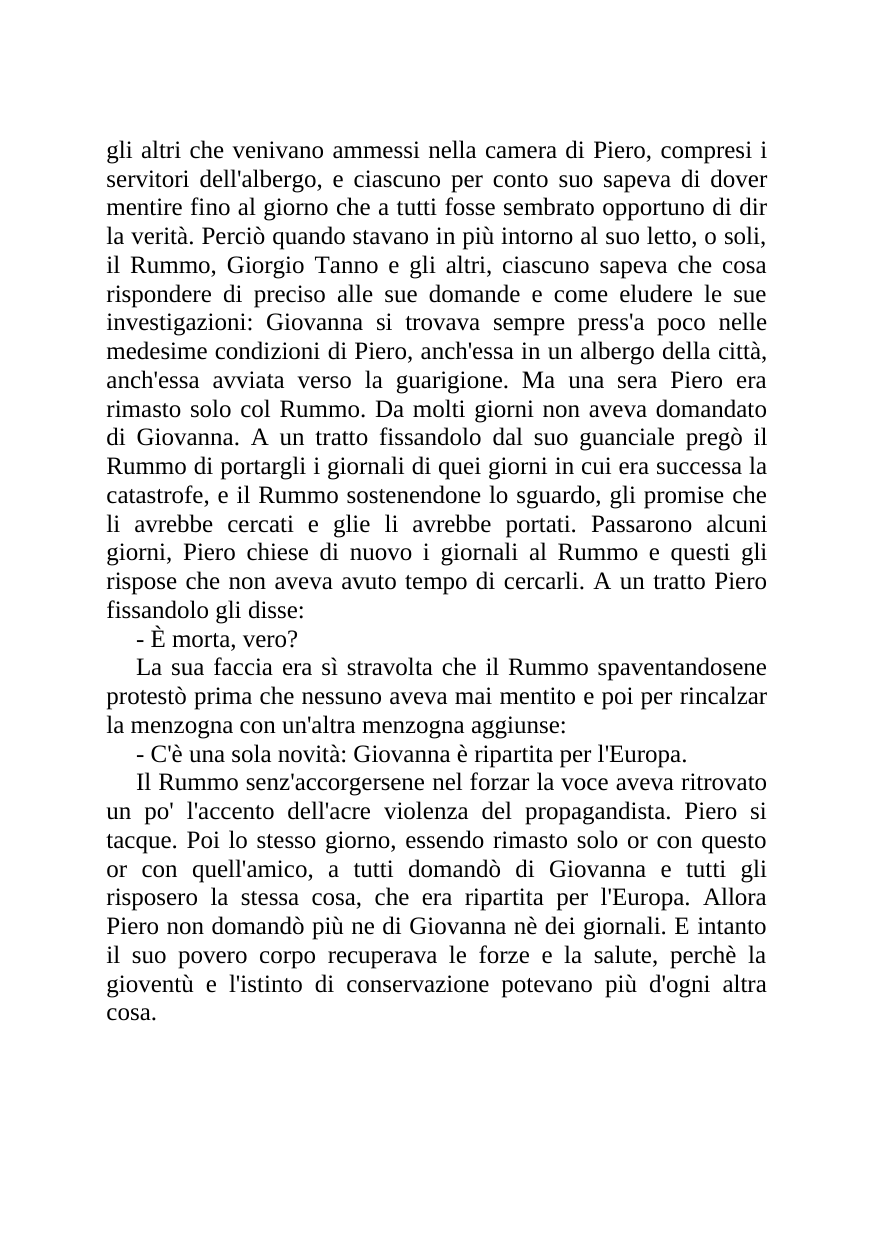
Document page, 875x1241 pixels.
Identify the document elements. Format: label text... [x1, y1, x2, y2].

text - È morta, vero? [106, 624, 768, 652]
text gli altri che venivano ammessi nella camera di Piero, compresi i servitori dell'albergo, e ciascuno per conto suo sapeva di dover mentire fino al giorno che a tutti fosse sembrato opportuno di dir la verità. Perciò quando stavano in più intorno al suo letto, o soli, il Rummo, Giorgio Tanno e gli altri, ciascuno sapeva che cosa rispondere di preciso alle sue domande e come eludere le sue investigazioni: Giovanna si trovava sempre press'a poco nelle medesime condizioni di Piero, anch'essa in un albergo della città, anch'essa avviata verso la guarigione. Ma una sera Piero era rimasto solo col Rummo. Da molti giorni non aveva domandato di Giovanna. A un tratto fissandolo dal suo guanciale pregò il Rummo di portargli i giornali di quei giorni in cui era successa la catastrofe, e il Rummo sostenendone lo sguardo, gli promise che li avrebbe cercati e glie li avrebbe portati. Passarono alcuni giorni, Piero chiese di nuovo i giornali al Rummo e questi gli rispose che non aveva avuto tempo di cercarli. A un tratto Piero fissandolo gli disse: [106, 135, 768, 624]
text - C'è una sola novità: Giovanna è ripartita per l'Europa. [106, 739, 768, 767]
text La sua faccia era sì stravolta che il Rummo spaventandosene protestò prima che nessuno aveva mai mentito e poi per rincalzar la menzogna con un'altra menzogna aggiunse: [106, 652, 768, 739]
text Il Rummo senz'accorgersene nel forzar la voce aveva ritrovato un po' l'accento dell'acre violenza del propagandista. Piero si tacque. Poi lo stesso giorno, essendo rimasto solo or con questo or con quell'amico, a tutti domandò di Giovanna e tutti gli risposero la stessa cosa, che era ripartita per l'Europa. Allora Piero non domandò più ne di Giovanna nè dei giornali. E intanto il suo povero corpo recuperava le forze e la salute, perchè la gioventù e l'istinto di conservazione potevano più d'ogni altra cosa. [106, 767, 768, 1026]
